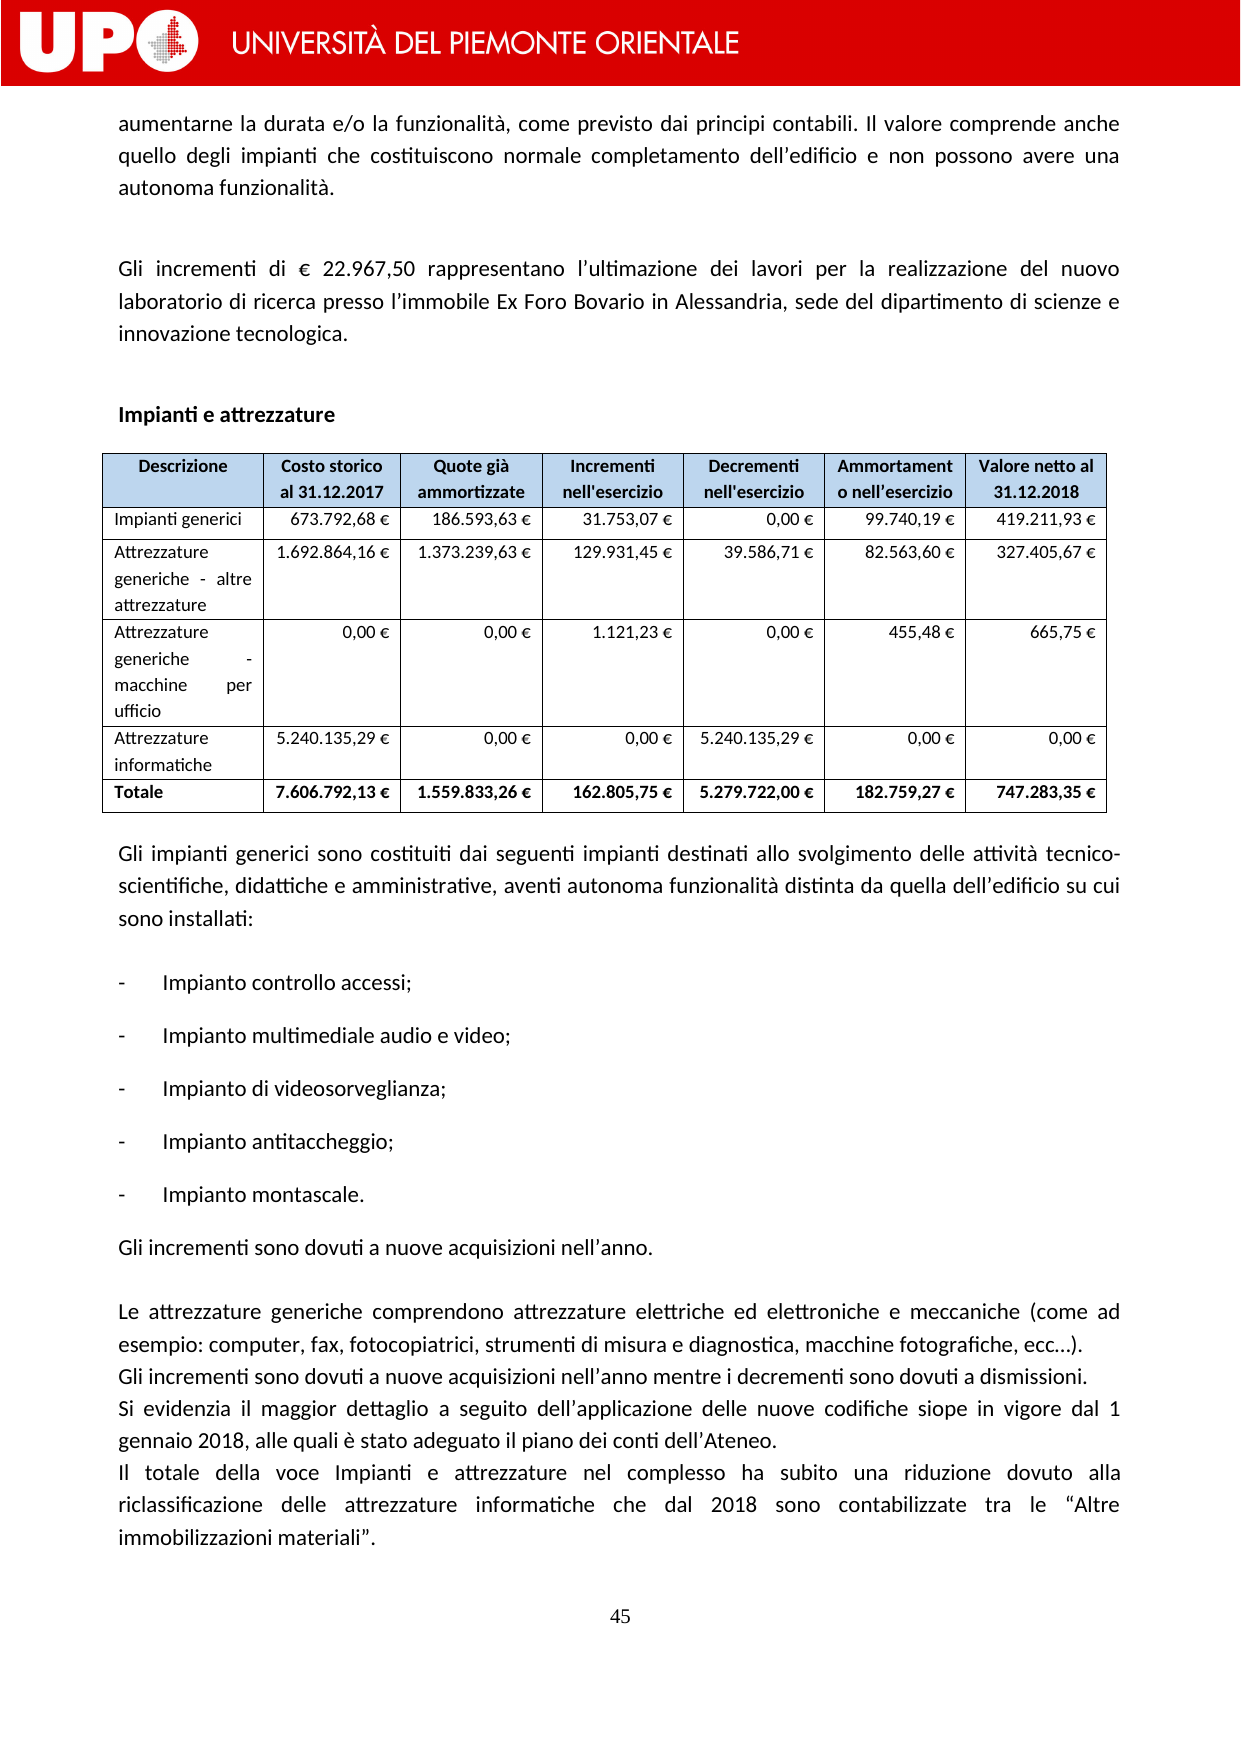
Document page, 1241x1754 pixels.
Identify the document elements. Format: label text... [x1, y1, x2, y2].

table_header Decrementi nell'esercizio [684, 454, 824, 507]
table_cell 673.792,68 € [264, 508, 400, 539]
table_header Quote già ammortizzate [401, 454, 542, 507]
table_cell 455,48 € [825, 620, 965, 726]
table_cell 5.240.135,29 € [684, 727, 824, 779]
text Il totale della voce Impianti e attrezzature nel complesso ha subito una riduzione dovuto alla riclassificazione delle attrezzature informatiche che dal 2018 sono contabilizzate tra le “Altre immobilizzazioni materiali”. [118, 1458, 1122, 1551]
table_cell 419.211,93 € [966, 508, 1106, 539]
table_cell 1.559.833,26 € [401, 780, 542, 812]
table_cell 327.405,67 € [966, 540, 1106, 619]
text Gli incrementi di € 22.967,50 rappresentano l’ultimazione dei lavori per la realizzazione del nuovo laboratorio di ricerca presso l’immobile Ex Foro Bovario in Alessandria, sede del dipartimento di scienze e innovazione tecnologica. [118, 254, 1122, 347]
text Gli impianti generici sono costituiti dai seguenti impianti destinati allo svolgimento delle attività tecnico-scientifiche, didattiche e amministrative, aventi autonoma funzionalità distinta da quella dell’edificio su cui sono installati: [118, 839, 1122, 932]
table_cell 0,00 € [684, 508, 824, 539]
table_cell 182.759,27 € [825, 780, 965, 812]
table_cell Attrezzature generiche - altre attrezzature [103, 540, 263, 619]
table_header Valore netto al 31.12.2018 [966, 454, 1106, 507]
table_cell 0,00 € [264, 620, 400, 726]
table_cell 7.606.792,13 € [264, 780, 400, 812]
text Si evidenzia il maggior dettaglio a seguito dell’applicazione delle nuove codifiche siope in vigore dal 1 gennaio 2018, alle quali è stato adeguato il piano dei conti dell’Ateneo. [118, 1394, 1122, 1454]
table_cell 5.279.722,00 € [684, 780, 824, 812]
text Impianti e attrezzature [118, 400, 1122, 428]
list Impianto di videosorveglianza; [118, 1074, 1122, 1102]
table_cell 99.740,19 € [825, 508, 965, 539]
table_cell 5.240.135,29 € [264, 727, 400, 779]
table_cell 747.283,35 € [966, 780, 1106, 812]
table_header Descrizione [103, 454, 263, 507]
table_cell 0,00 € [966, 727, 1106, 779]
table_cell 0,00 € [401, 620, 542, 726]
table_cell 0,00 € [401, 727, 542, 779]
table_cell 0,00 € [684, 620, 824, 726]
table_cell 31.753,07 € [543, 508, 683, 539]
table_cell Totale [103, 780, 263, 812]
table_cell 129.931,45 € [543, 540, 683, 619]
table_cell Impianti generici [103, 508, 263, 539]
table_cell Attrezzature informatiche [103, 727, 263, 779]
table_cell 162.805,75 € [543, 780, 683, 812]
text Gli incrementi sono dovuti a nuove acquisizioni nell’anno. [118, 1233, 1122, 1261]
table_cell 0,00 € [543, 727, 683, 779]
table_header Costo storico al 31.12.2017 [264, 454, 400, 507]
list Impianto antitaccheggio; [118, 1127, 1122, 1155]
list Impianto multimediale audio e video; [118, 1021, 1122, 1049]
table_cell Attrezzature generiche - macchine per ufficio [103, 620, 263, 726]
list Impianto controllo accessi; [118, 968, 1122, 996]
table_cell 1.121,23 € [543, 620, 683, 726]
text aumentarne la durata e/o la funzionalità, come previsto dai principi contabili. Il valore comprende anche quello degli impianti che costituiscono normale completamento dell’edificio e non possono avere una autonoma funzionalità. [118, 109, 1122, 202]
table_cell 1.373.239,63 € [401, 540, 542, 619]
table_cell 1.692.864,16 € [264, 540, 400, 619]
table_header Incrementi nell'esercizio [543, 454, 683, 507]
table_header Ammortamento nell’esercizio [825, 454, 965, 507]
list Impianto montascale. [118, 1180, 1122, 1208]
table_cell 39.586,71 € [684, 540, 824, 619]
table_cell 0,00 € [825, 727, 965, 779]
text Gli incrementi sono dovuti a nuove acquisizioni nell’anno mentre i decrementi sono dovuti a dismissioni. [118, 1362, 1122, 1390]
table_cell 186.593,63 € [401, 508, 542, 539]
table_cell 665,75 € [966, 620, 1106, 726]
text Le attrezzature generiche comprendono attrezzature elettriche ed elettroniche e meccaniche (come ad esempio: computer, fax, fotocopiatrici, strumenti di misura e diagnostica, macchine fotografiche, ecc…). [118, 1297, 1122, 1358]
table_cell 82.563,60 € [825, 540, 965, 619]
